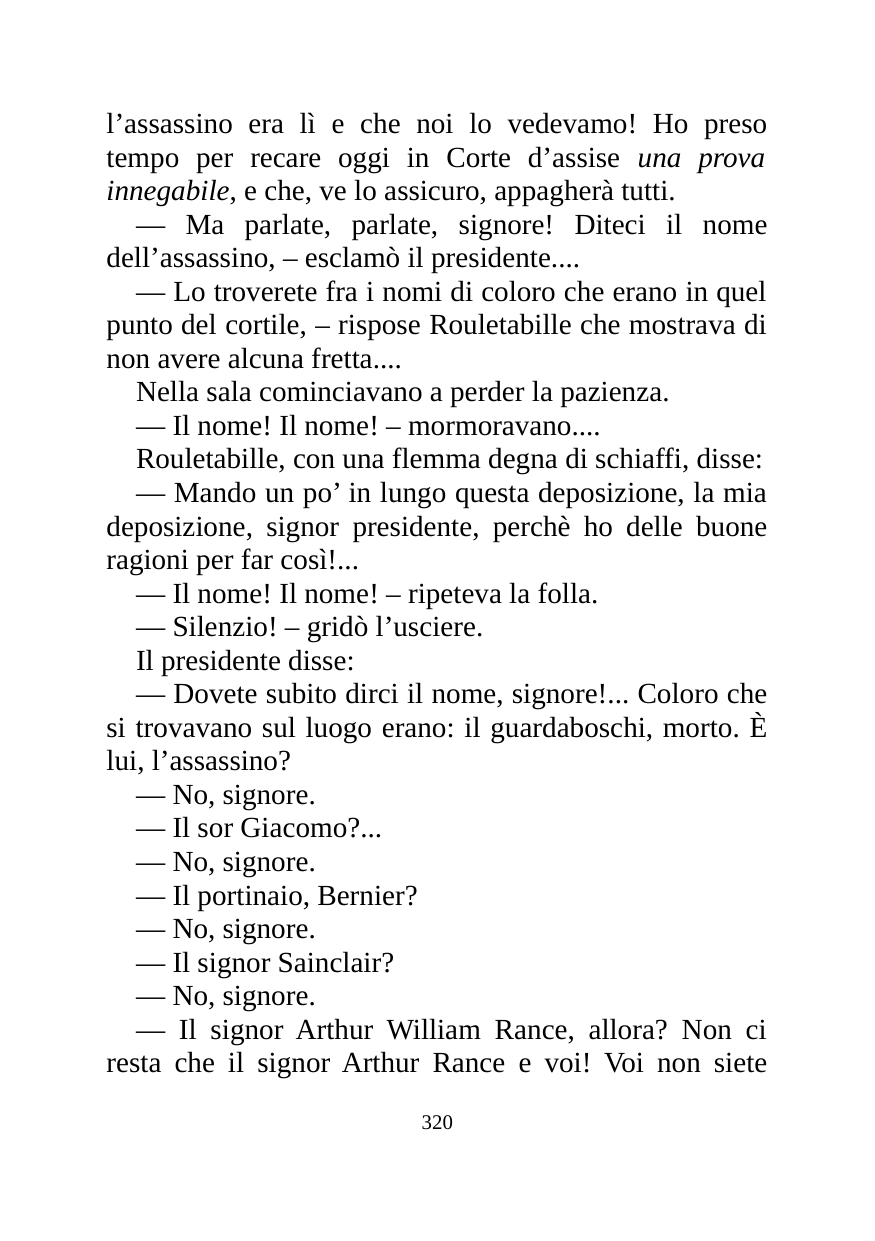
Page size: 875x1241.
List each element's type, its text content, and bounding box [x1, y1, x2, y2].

text — Silenzio! – gridò l’usciere. [106, 609, 768, 643]
text — Il signor Sainclair? [106, 945, 768, 978]
text — No, signore. [106, 844, 768, 878]
text — Lo troverete fra i nomi di coloro che erano in quel punto del cortile, – rispose Rouletabille che mostrava di non avere alcuna fretta.... [106, 274, 768, 374]
text — Mando un po’ in lungo questa deposizione, la mia deposizione, signor presidente, perchè ho delle buone ragioni per far così!... [106, 475, 768, 576]
text Nella sala cominciavano a perder la pazienza. [106, 374, 768, 408]
text — Il signor Arthur William Rance, allora? Non ci resta che il signor Arthur Rance e voi! Voi non siete [106, 1012, 768, 1079]
text l’assassino era lì e che noi lo vedevamo! Ho preso tempo per recare oggi in Corte d’assise una prova innegabile, e che, ve lo assicuro, appagherà tutti. [106, 106, 768, 207]
text — Ma parlate, parlate, signore! Diteci il nome dell’assassino, – esclamò il presidente.... [106, 207, 768, 274]
text Rouletabille, con una flemma degna di schiaffi, disse: [106, 442, 768, 475]
text Il presidente disse: [106, 643, 768, 676]
text — Il nome! Il nome! – mormoravano.... [106, 408, 768, 442]
text — No, signore. [106, 978, 768, 1012]
text — No, signore. [106, 777, 768, 811]
text — No, signore. [106, 911, 768, 945]
text — Il nome! Il nome! – ripeteva la folla. [106, 576, 768, 609]
text — Dovete subito dirci il nome, signore!... Coloro che si trovavano sul luogo erano: il guardaboschi, morto. È lui, l’assassino? [106, 676, 768, 777]
text — Il sor Giacomo?... [106, 811, 768, 844]
text — Il portinaio, Bernier? [106, 878, 768, 911]
